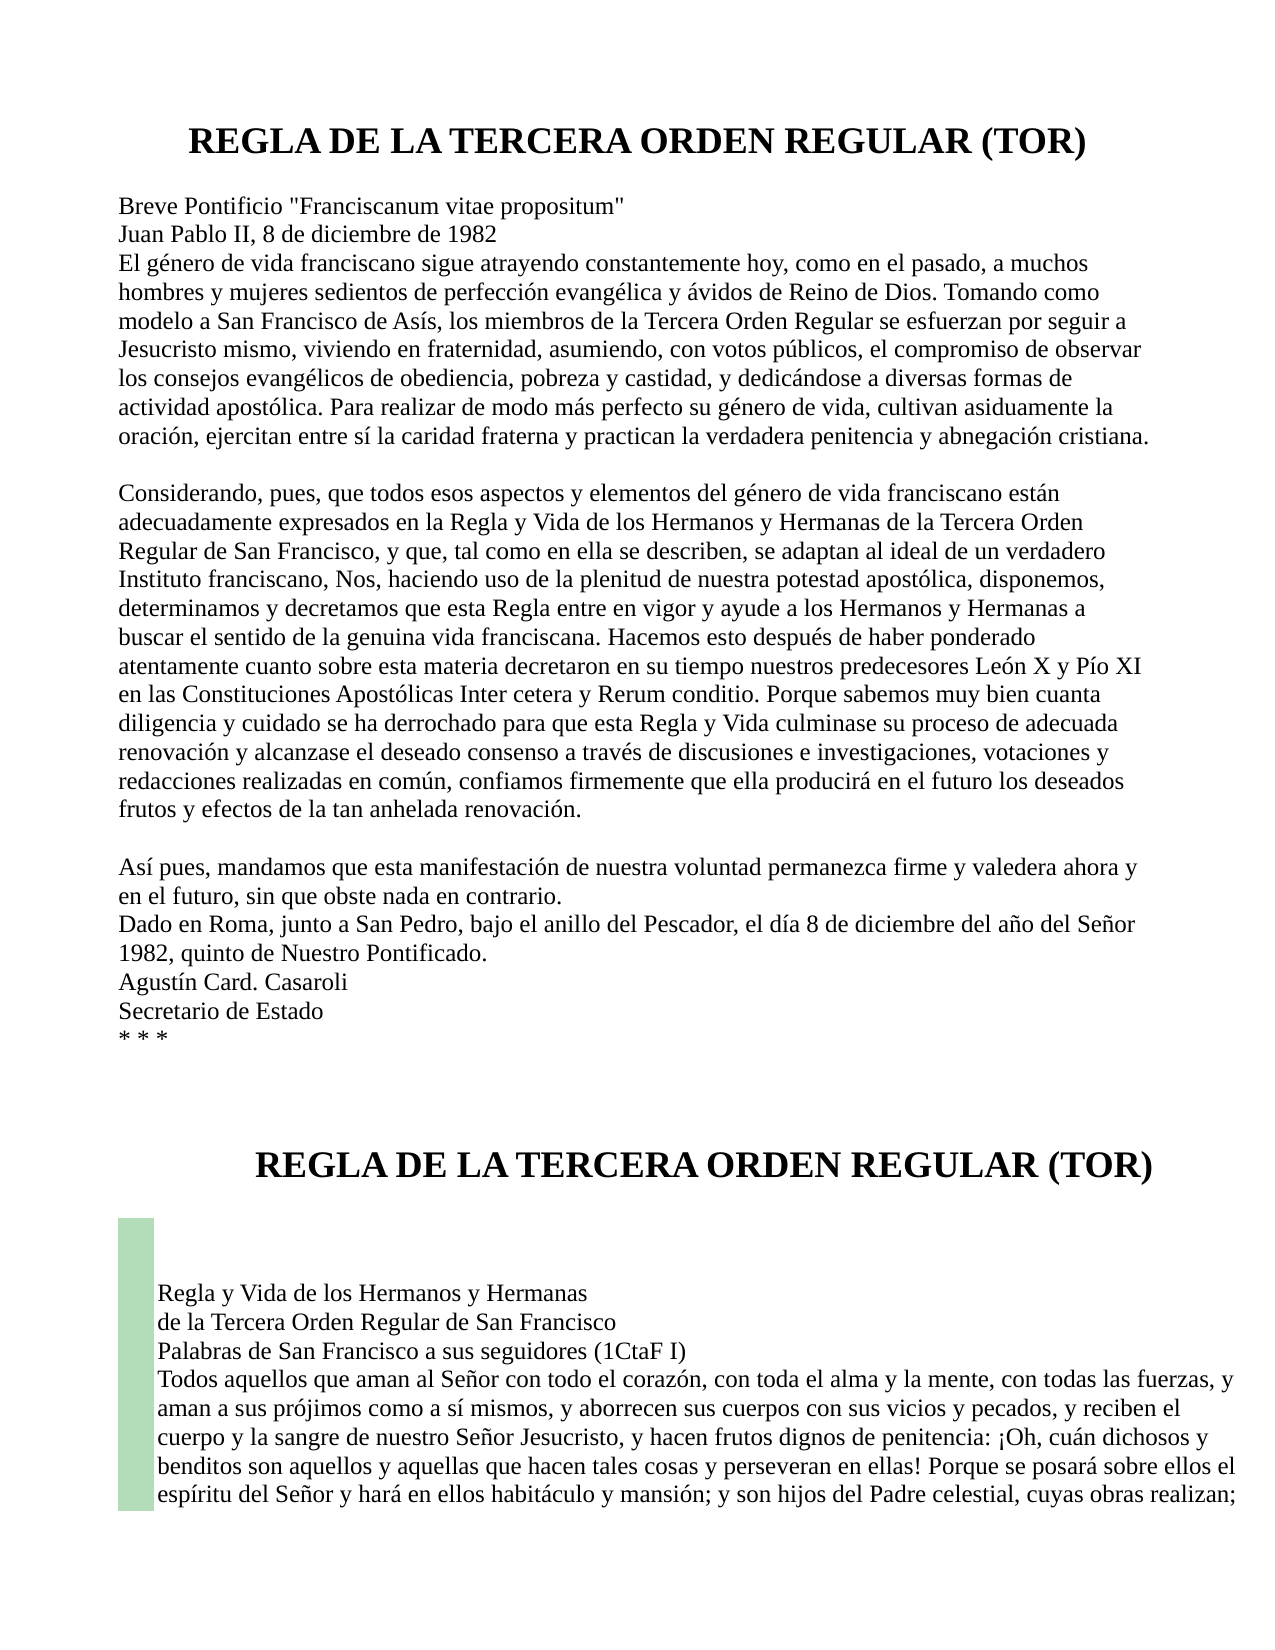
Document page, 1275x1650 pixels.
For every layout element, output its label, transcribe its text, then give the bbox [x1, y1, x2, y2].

text El género de vida franciscano sigue atrayendo constantemente hoy, como en el pasado, a muchos hombres y mujeres sedientos de perfección evangélica y ávidos de Reino de Dios. Tomando como modelo a San Francisco de Asís, los miembros de la Tercera Orden Regular se esfuerzan por seguir a Jesucristo mismo, viviendo en fraternidad, asumiendo, con votos públicos, el compromiso de observar los consejos evangélicos de obediencia, pobreza y castidad, y dedicándose a diversas formas de actividad apostólica. Para realizar de modo más perfecto su género de vida, cultivan asiduamente la oración, ejercitan entre sí la caridad fraterna y practican la verdadera penitencia y abnegación cristiana. [118, 248, 1157, 449]
text Agustín Card. Casaroli [118, 967, 1157, 996]
text Considerando, pues, que todos esos aspectos y elementos del género de vida franciscano están adecuadamente expresados en la Regla y Vida de los Hermanos y Hermanas de la Tercera Orden Regular de San Francisco, y que, tal como en ella se describen, se adaptan al ideal de un verdadero Instituto franciscano, Nos, haciendo uso de la plenitud de nuestra potestad apostólica, disponemos, determinamos y decretamos que esta Regla entre en vigor y ayude a los Hermanos y Hermanas a buscar el sentido de la genuina vida franciscana. Hacemos esto después de haber ponderado atentamente cuanto sobre esta materia decretaron en su tiempo nuestros predecesores León X y Pío XI en las Constituciones Apostólicas Inter cetera y Rerum conditio. Porque sabemos muy bien cuanta diligencia y cuidado se ha derrochado para que esta Regla y Vida culminase su proceso de adecuada renovación y alcanzase el deseado consenso a través de discusiones e investigaciones, votaciones y redacciones realizadas en común, confiamos firmemente que ella producirá en el futuro los deseados frutos y efectos de la tan anhelada renovación. [118, 478, 1157, 823]
text Dado en Roma, junto a San Pedro, bajo el anillo del Pescador, el día 8 de diciembre del año del Señor 1982, quinto de Nuestro Pontificado. [118, 909, 1157, 967]
text Así pues, mandamos que esta manifestación de nuestra voluntad permanezca firme y valedera ahora y en el futuro, sin que obste nada en contrario. [118, 852, 1157, 909]
table_header REGLA DE LA TERCERA ORDEN REGULAR (TOR) [118, 1140, 1275, 1218]
text Secretario de Estado [118, 996, 1157, 1024]
table_header . [118, 1218, 154, 1511]
text Juan Pablo II, 8 de diciembre de 1982 [118, 219, 1157, 248]
text * * * [118, 1024, 1157, 1053]
text REGLA DE LA TERCERA ORDEN REGULAR (TOR) [118, 118, 1157, 161]
text Breve Pontificio "Franciscanum vitae propositum" [118, 191, 1157, 219]
